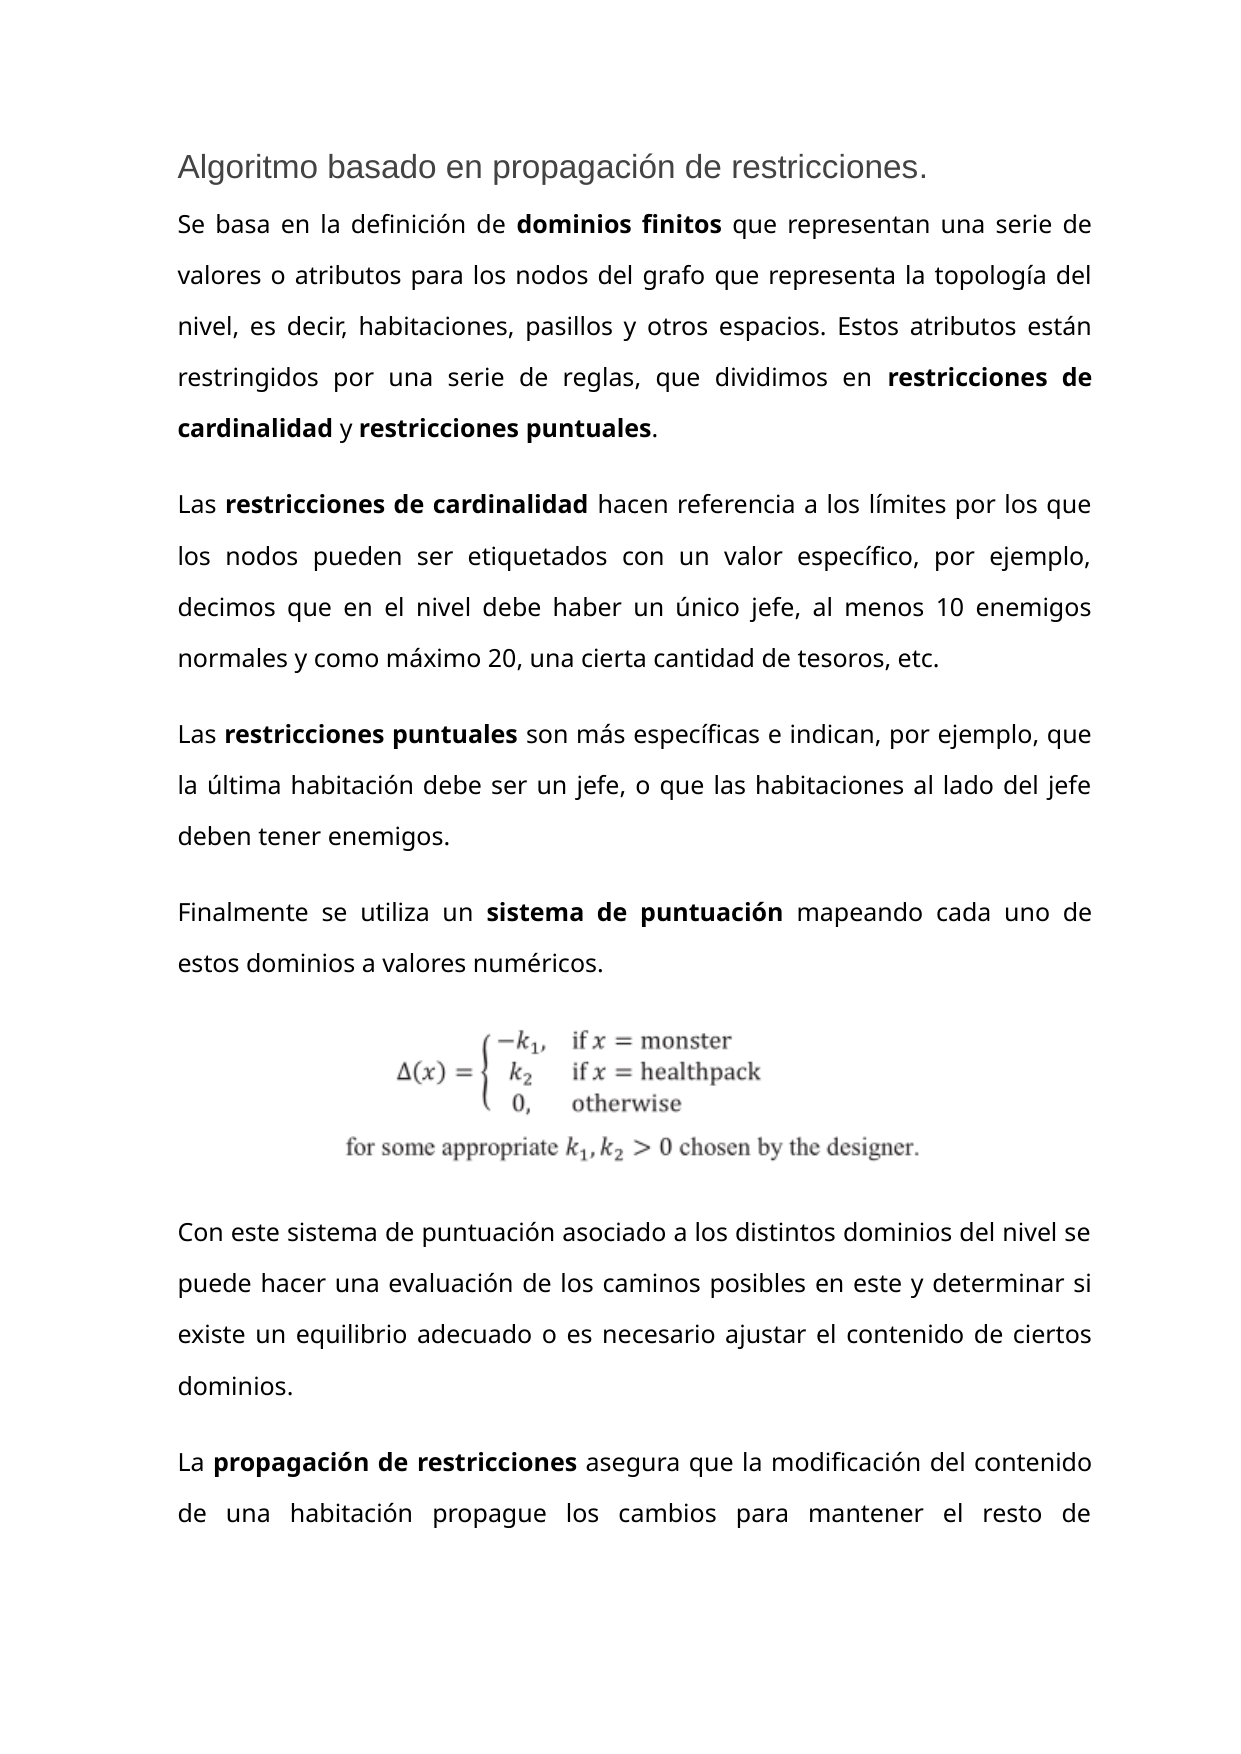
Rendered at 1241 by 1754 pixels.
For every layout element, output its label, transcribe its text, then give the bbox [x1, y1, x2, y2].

picture [342, 1021, 928, 1173]
text Las restricciones puntuales son más específicas e indican, por ejemplo, que la última habitación debe ser un jefe, o que las habitaciones al lado del jefe deben tener enemigos. [177, 716, 1093, 852]
subtitle Algoritmo basado en propagación de restricciones. [177, 148, 1093, 186]
text Las restricciones de cardinalidad hacen referencia a los límites por los que los nodos pueden ser etiquetados con un valor específico, por ejemplo, decimos que en el nivel debe haber un único jefe, al menos 10 enemigos normales y como máximo 20, una cierta cantidad de tesoros, etc. [177, 487, 1093, 674]
text Finalmente se utiliza un sistema de puntuación mapeando cada uno de estos dominios a valores numéricos. [177, 894, 1093, 979]
text Se basa en la definición de dominios finitos que representan una serie de valores o atributos para los nodos del grafo que representa la topología del nivel, es decir, habitaciones, pasillos y otros espacios. Estos atributos están restringidos por una serie de reglas, que dividimos en restricciones de cardinalidad y restricciones puntuales. [177, 207, 1093, 445]
text La propagación de restricciones asegura que la modificación del contenido de una habitación propague los cambios para mantener el resto de [177, 1444, 1093, 1529]
text Con este sistema de puntuación asociado a los distintos dominios del nivel se puede hacer una evaluación de los caminos posibles en este y determinar si existe un equilibrio adecuado o es necesario ajustar el contenido de ciertos dominios. [177, 1215, 1093, 1402]
